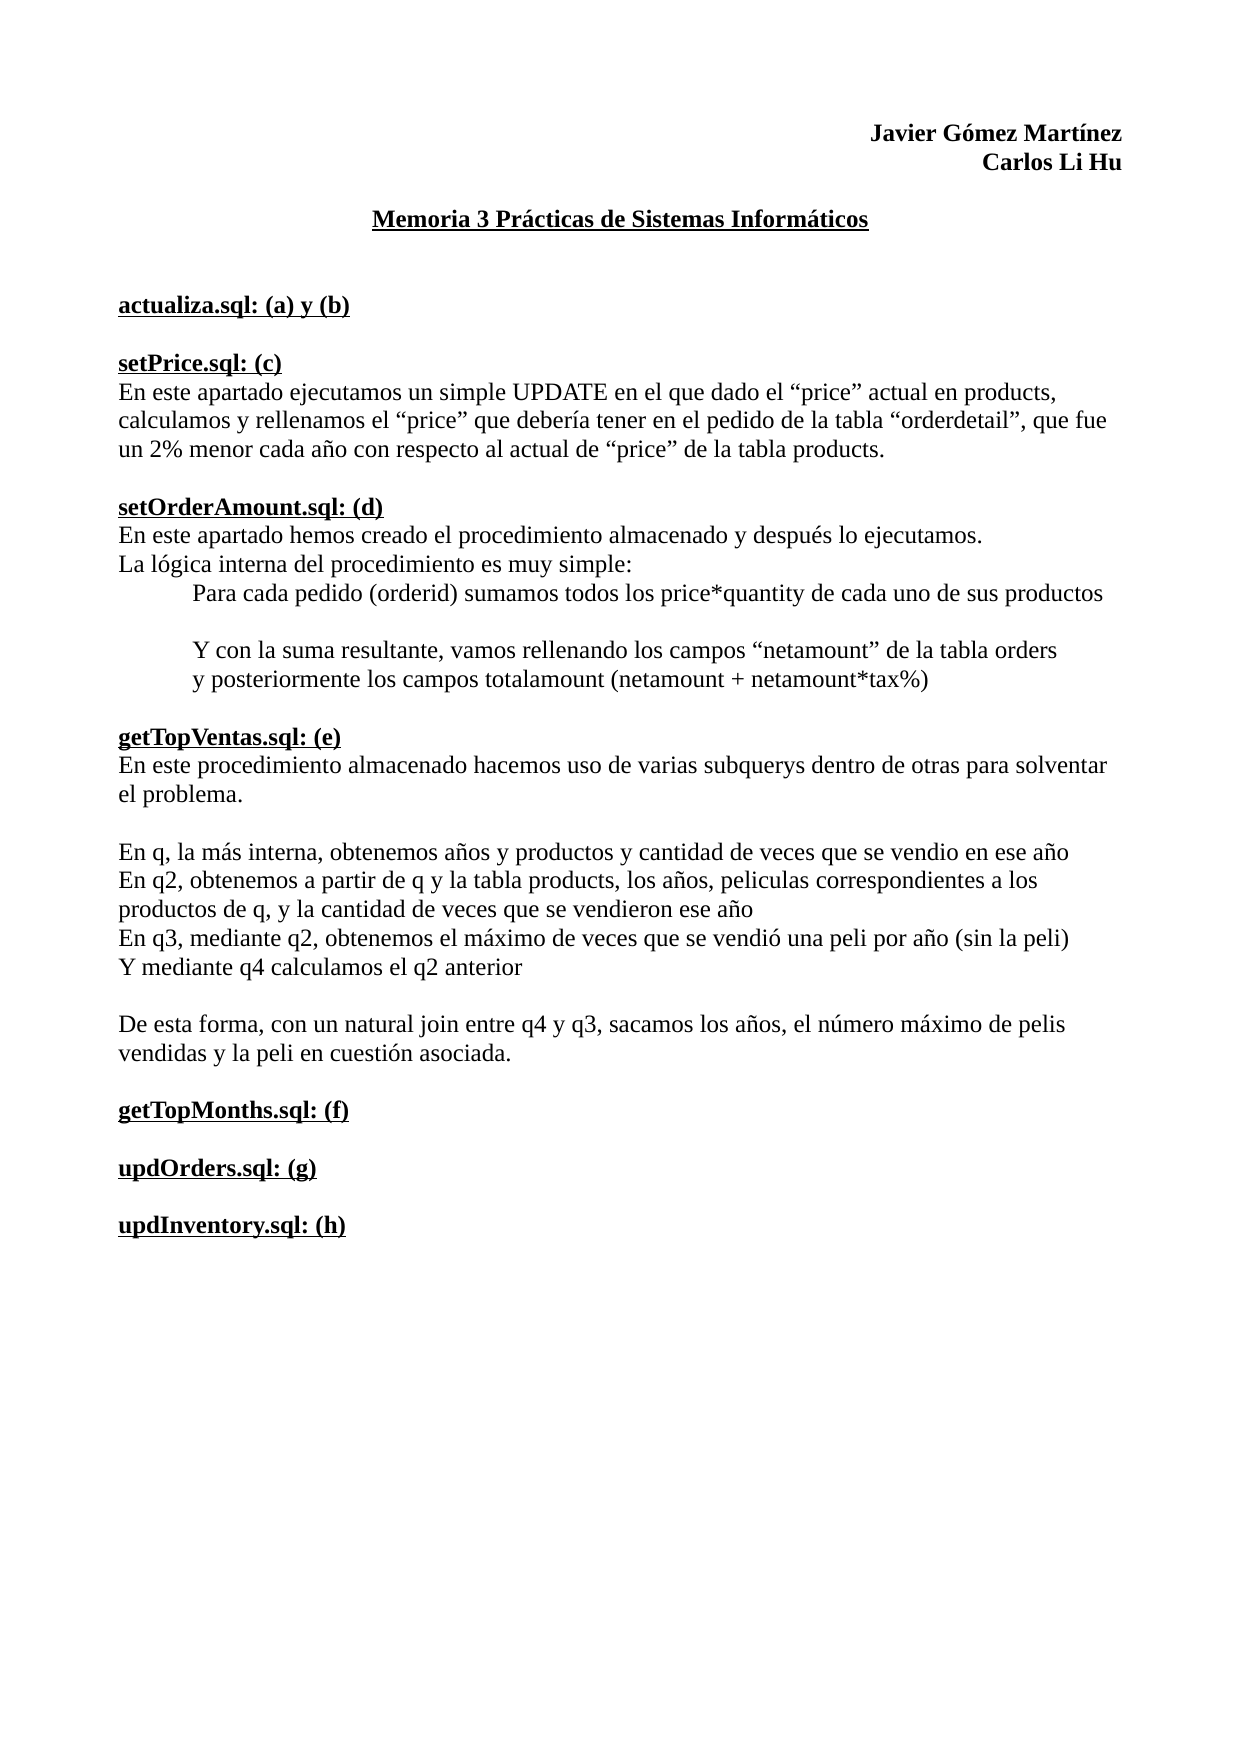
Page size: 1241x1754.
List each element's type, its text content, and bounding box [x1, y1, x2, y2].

text En q3, mediante q2, obtenemos el máximo de veces que se vendió una peli por año (sin la peli) [118, 923, 1122, 952]
text updOrders.sql: (g) [118, 1153, 1122, 1182]
text La lógica interna del procedimiento es muy simple: [118, 549, 1122, 578]
text setOrderAmount.sql: (d) [118, 492, 1122, 521]
text actualiza.sql: (a) y (b) [118, 291, 1122, 319]
text Para cada pedido (orderid) sumamos todos los price*quantity de cada uno de sus productos [118, 578, 1122, 607]
text updInventory.sql: (h) [118, 1211, 1122, 1239]
text En este apartado hemos creado el procedimiento almacenado y después lo ejecutamos. [118, 521, 1122, 549]
text y posteriormente los campos totalamount (netamount + netamount*tax%) [118, 664, 1122, 693]
text Y con la suma resultante, vamos rellenando los campos “netamount” de la tabla orders [118, 636, 1122, 664]
text getTopVentas.sql: (e) [118, 722, 1122, 751]
text En este procedimiento almacenado hacemos uso de varias subquerys dentro de otras para solventar el problema. [118, 751, 1122, 808]
text En q2, obtenemos a partir de q y la tabla products, los años, peliculas correspondientes a los productos de q, y la cantidad de veces que se vendieron ese año [118, 866, 1122, 923]
text Javier Gómez Martínez [118, 118, 1122, 147]
text Memoria 3 Prácticas de Sistemas Informáticos [118, 204, 1122, 233]
text setPrice.sql: (c) [118, 348, 1122, 377]
text En q, la más interna, obtenemos años y productos y cantidad de veces que se vendio en ese año [118, 837, 1122, 866]
text Y mediante q4 calculamos el q2 anterior [118, 952, 1122, 981]
text getTopMonths.sql: (f) [118, 1096, 1122, 1124]
text Carlos Li Hu [118, 147, 1122, 176]
text En este apartado ejecutamos un simple UPDATE en el que dado el “price” actual en products, calculamos y rellenamos el “price” que debería tener en el pedido de la tabla “orderdetail”, que fue un 2% menor cada año con respecto al actual de “price” de la tabla products. [118, 377, 1122, 463]
text De esta forma, con un natural join entre q4 y q3, sacamos los años, el número máximo de pelis vendidas y la peli en cuestión asociada. [118, 1009, 1122, 1067]
